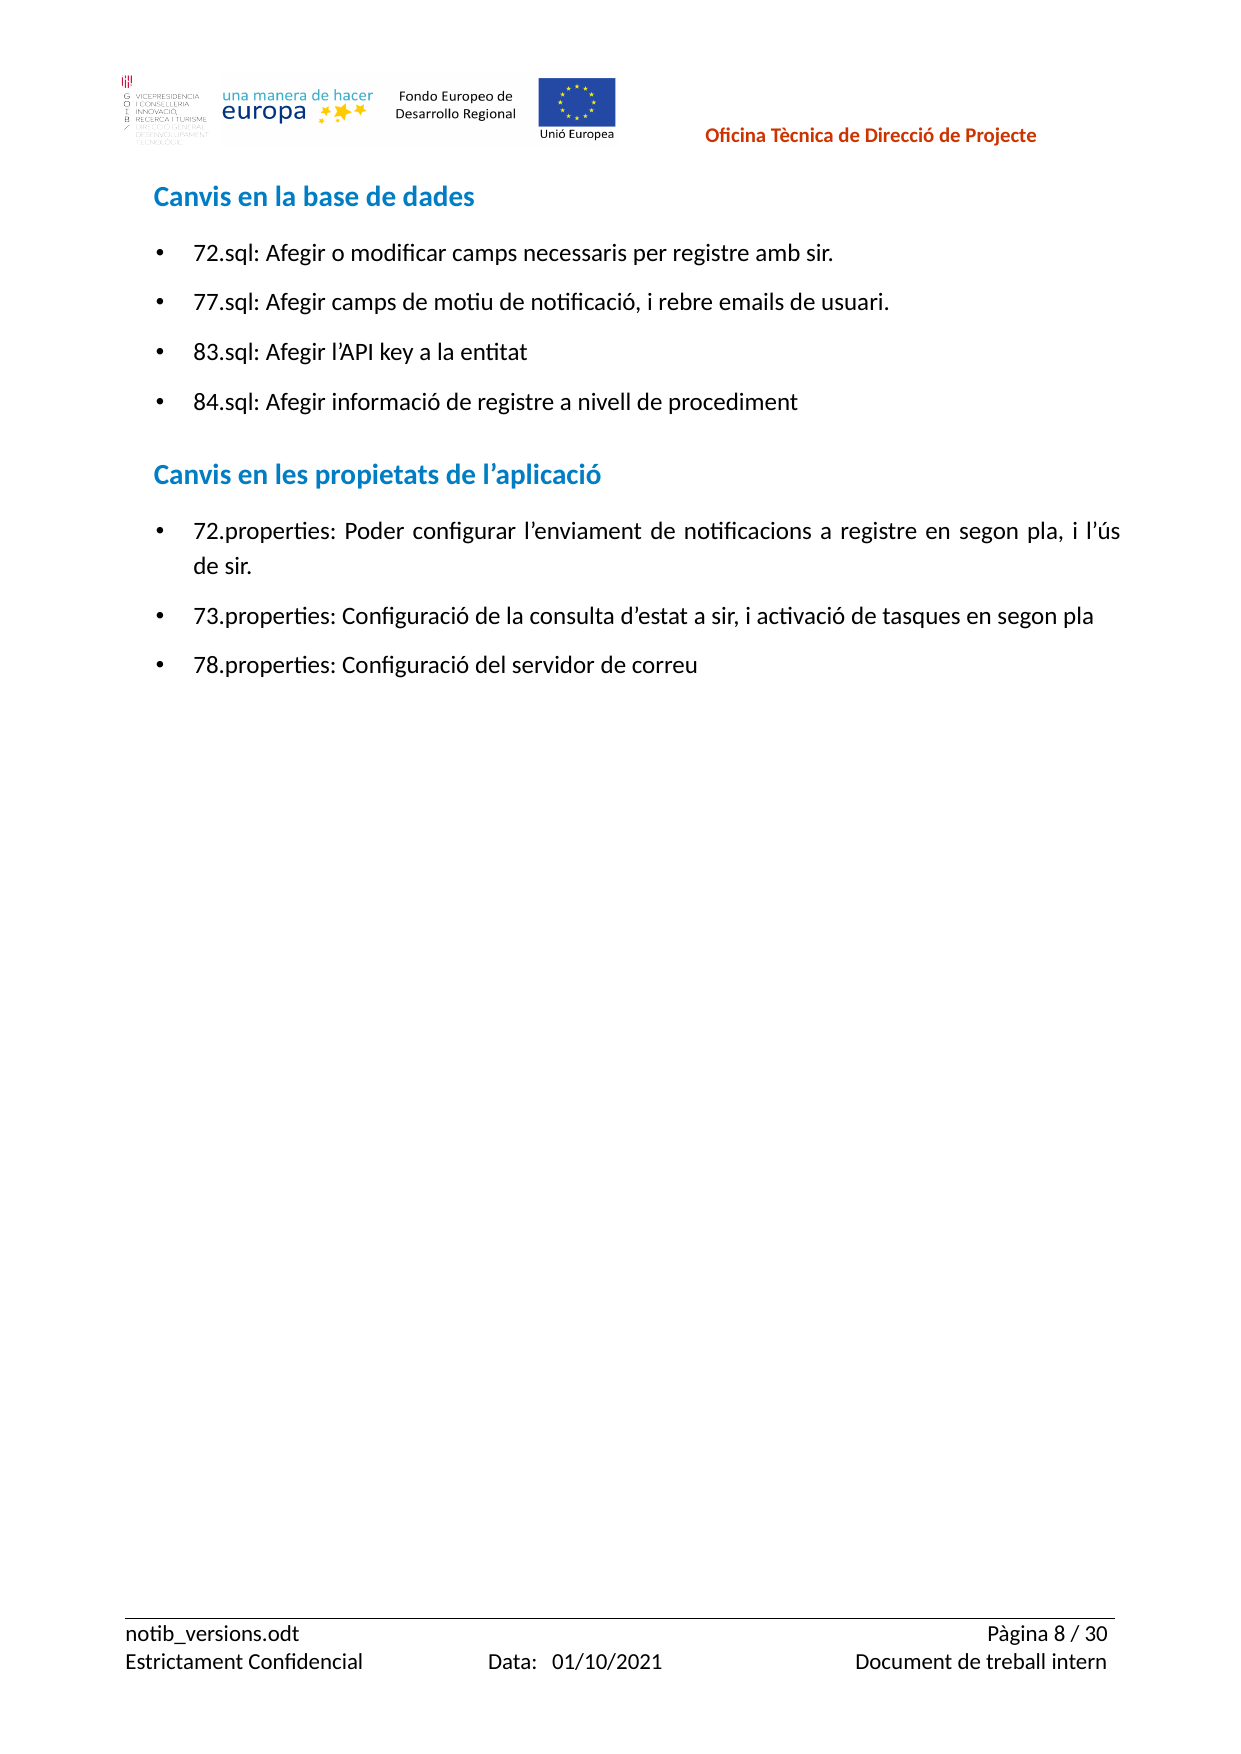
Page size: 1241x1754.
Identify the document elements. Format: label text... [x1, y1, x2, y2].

list 77.sql: Afegir camps de motiu de notificació, i rebre emails de usuari. [156, 287, 1122, 317]
list 84.sql: Afegir informació de registre a nivell de procediment [156, 386, 1122, 416]
list 72.properties: Poder configurar l’enviament de notificacions a registre en segon pla, i l’ús de sir. [156, 515, 1122, 581]
list 78.properties: Configuració del servidor de correu [156, 649, 1122, 680]
list 73.properties: Configuració de la consulta d’estat a sir, i activació de tasques en segon pla [156, 600, 1122, 630]
list 83.sql: Afegir l’API key a la entitat [156, 336, 1122, 367]
subtitle Canvis en les propietats de l’aplicació [153, 456, 1122, 492]
list 72.sql: Afegir o modificar camps necessaris per registre amb sir. [156, 237, 1122, 267]
subtitle Canvis en la base de dades [153, 178, 1122, 213]
picture [118, 73, 213, 147]
picture [219, 73, 621, 147]
